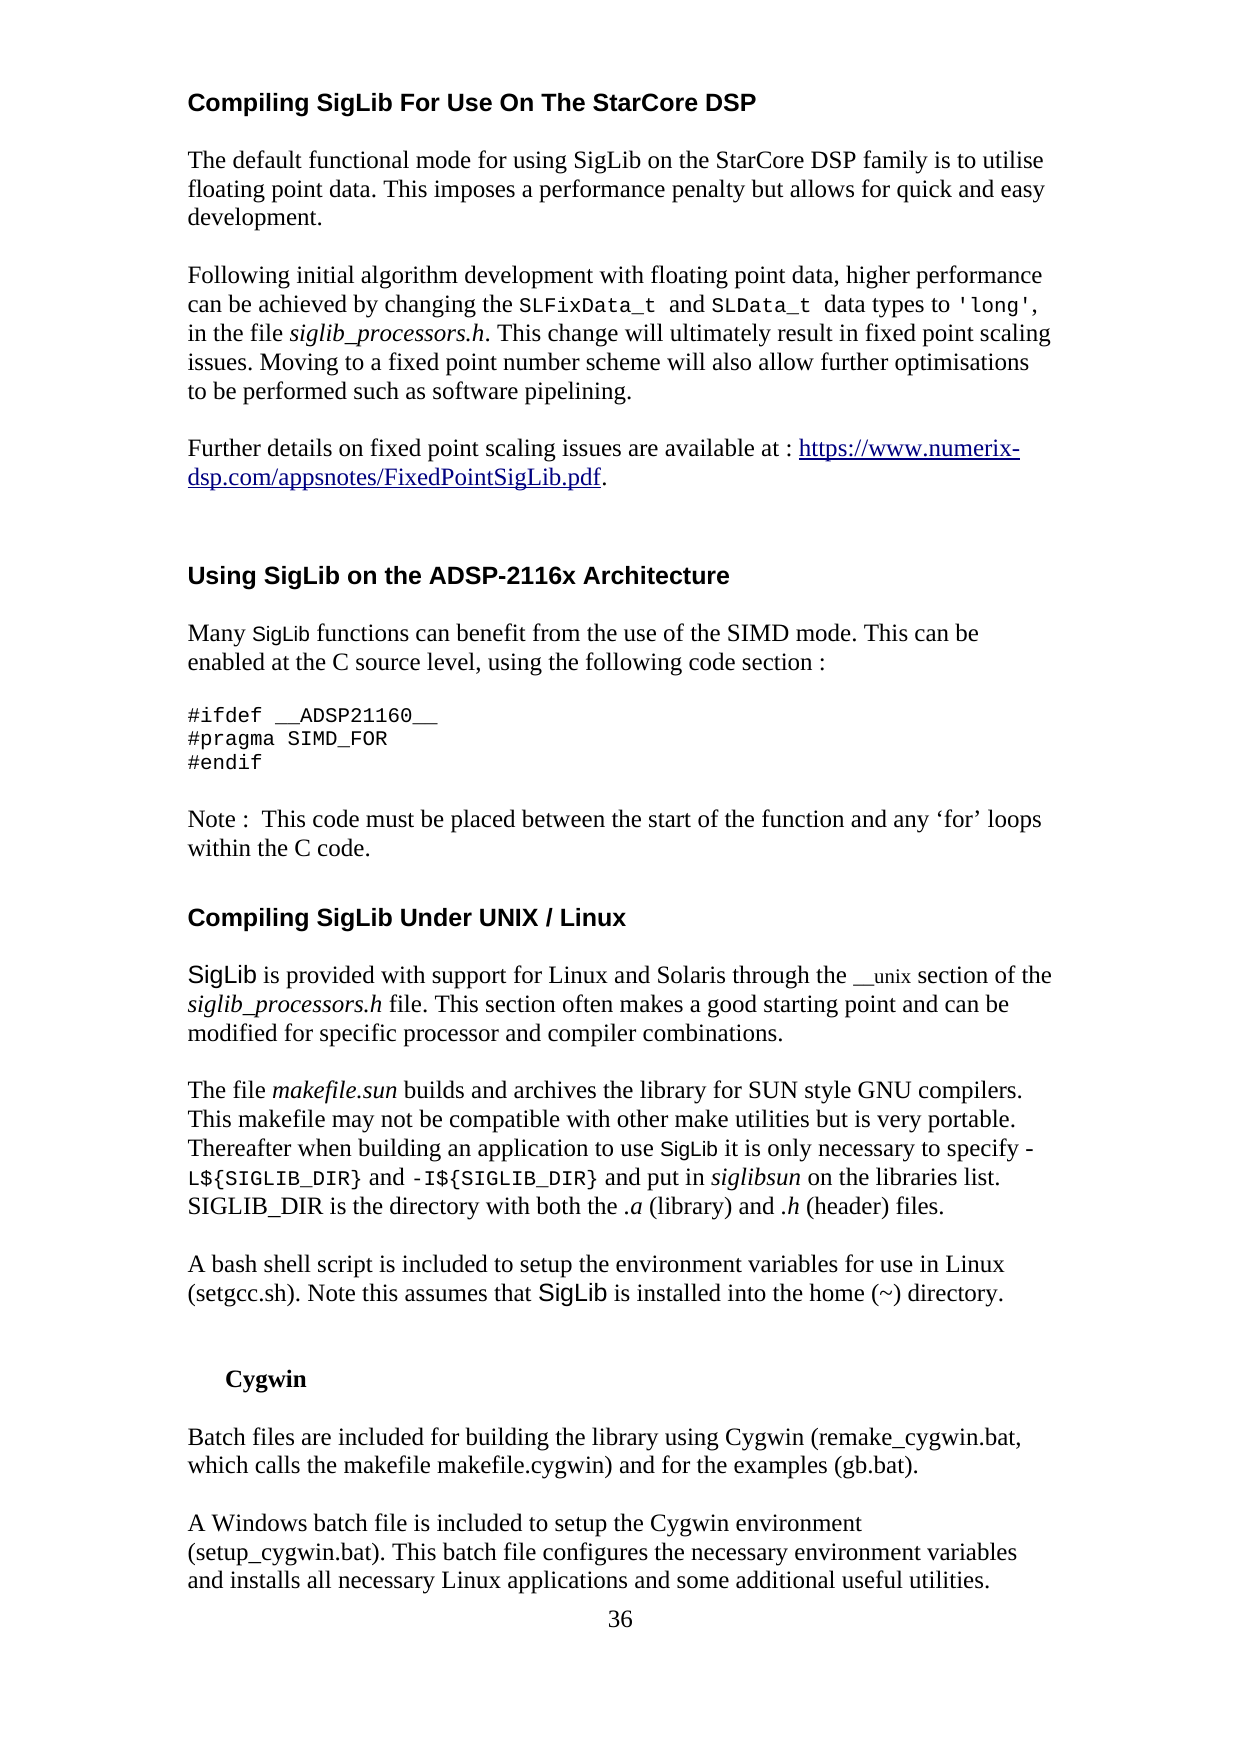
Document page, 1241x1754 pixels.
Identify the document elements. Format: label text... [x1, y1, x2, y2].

text SigLib is provided with support for Linux and Solaris through the __unix section of the siglib_processors.h file. This section often makes a good starting point and can be modified for specific processor and compiler combinations. [187, 961, 1053, 1047]
text A Windows batch file is included to setup the Cygwin environment (setup_cygwin.bat). This batch file configures the necessary environment variables and installs all necessary Linux applications and some additional useful utilities. [187, 1508, 1053, 1594]
text Note : This code must be placed between the start of the function and any ‘for’ loops within the C code. [187, 804, 1053, 862]
text Many SigLib functions can benefit from the use of the SIMD mode. This can be enabled at the C source level, using the following code section : [187, 618, 1053, 676]
text The file makefile.sun builds and archives the library for SUN style GNU compilers. This makefile may not be compatible with other make utilities but is very portable. Thereafter when building an application to use SigLib it is only necessary to specify -L${SIGLIB_DIR} and -I${SIGLIB_DIR} and put in siglibsun on the libraries list. SIGLIB_DIR is the directory with both the .a (library) and .h (header) files. [187, 1076, 1053, 1220]
text #ifdef __ADSP21160__ [187, 704, 1053, 728]
text Following initial algorithm development with floating point data, higher performance can be achieved by changing the SLFixData_t and SLData_t data types to 'long', in the file siglib_processors.h. This change will ultimately result in fixed point scaling issues. Moving to a fixed point number scheme will also allow further optimisations to be performed such as software pipelining. [187, 260, 1053, 404]
text The default functional mode for using SigLib on the StarCore DSP family is to utilise floating point data. This imposes a performance penalty but allows for quick and easy development. [187, 145, 1053, 231]
subtitle Compiling SigLib Under UNIX / Linux [187, 903, 1053, 932]
text #pragma SIMD_FOR [187, 728, 1053, 752]
text A bash shell script is included to setup the environment variables for use in Linux (setgcc.sh). Note this assumes that SigLib is installed into the home (~) directory. [187, 1249, 1053, 1307]
subtitle Cygwin [225, 1364, 1053, 1393]
text Further details on fixed point scaling issues are available at : https://www.numerix-dsp.com/appsnotes/FixedPointSigLib.pdf. [187, 433, 1053, 491]
subtitle Compiling SigLib For Use On The StarCore DSP [187, 87, 1053, 116]
subtitle Using SigLib on the ADSP-2116x Architecture [187, 561, 1053, 589]
text #endif [187, 752, 1053, 776]
text Batch files are included for building the library using Cygwin (remake_cygwin.bat, which calls the makefile makefile.cygwin) and for the examples (gb.bat). [187, 1422, 1053, 1479]
